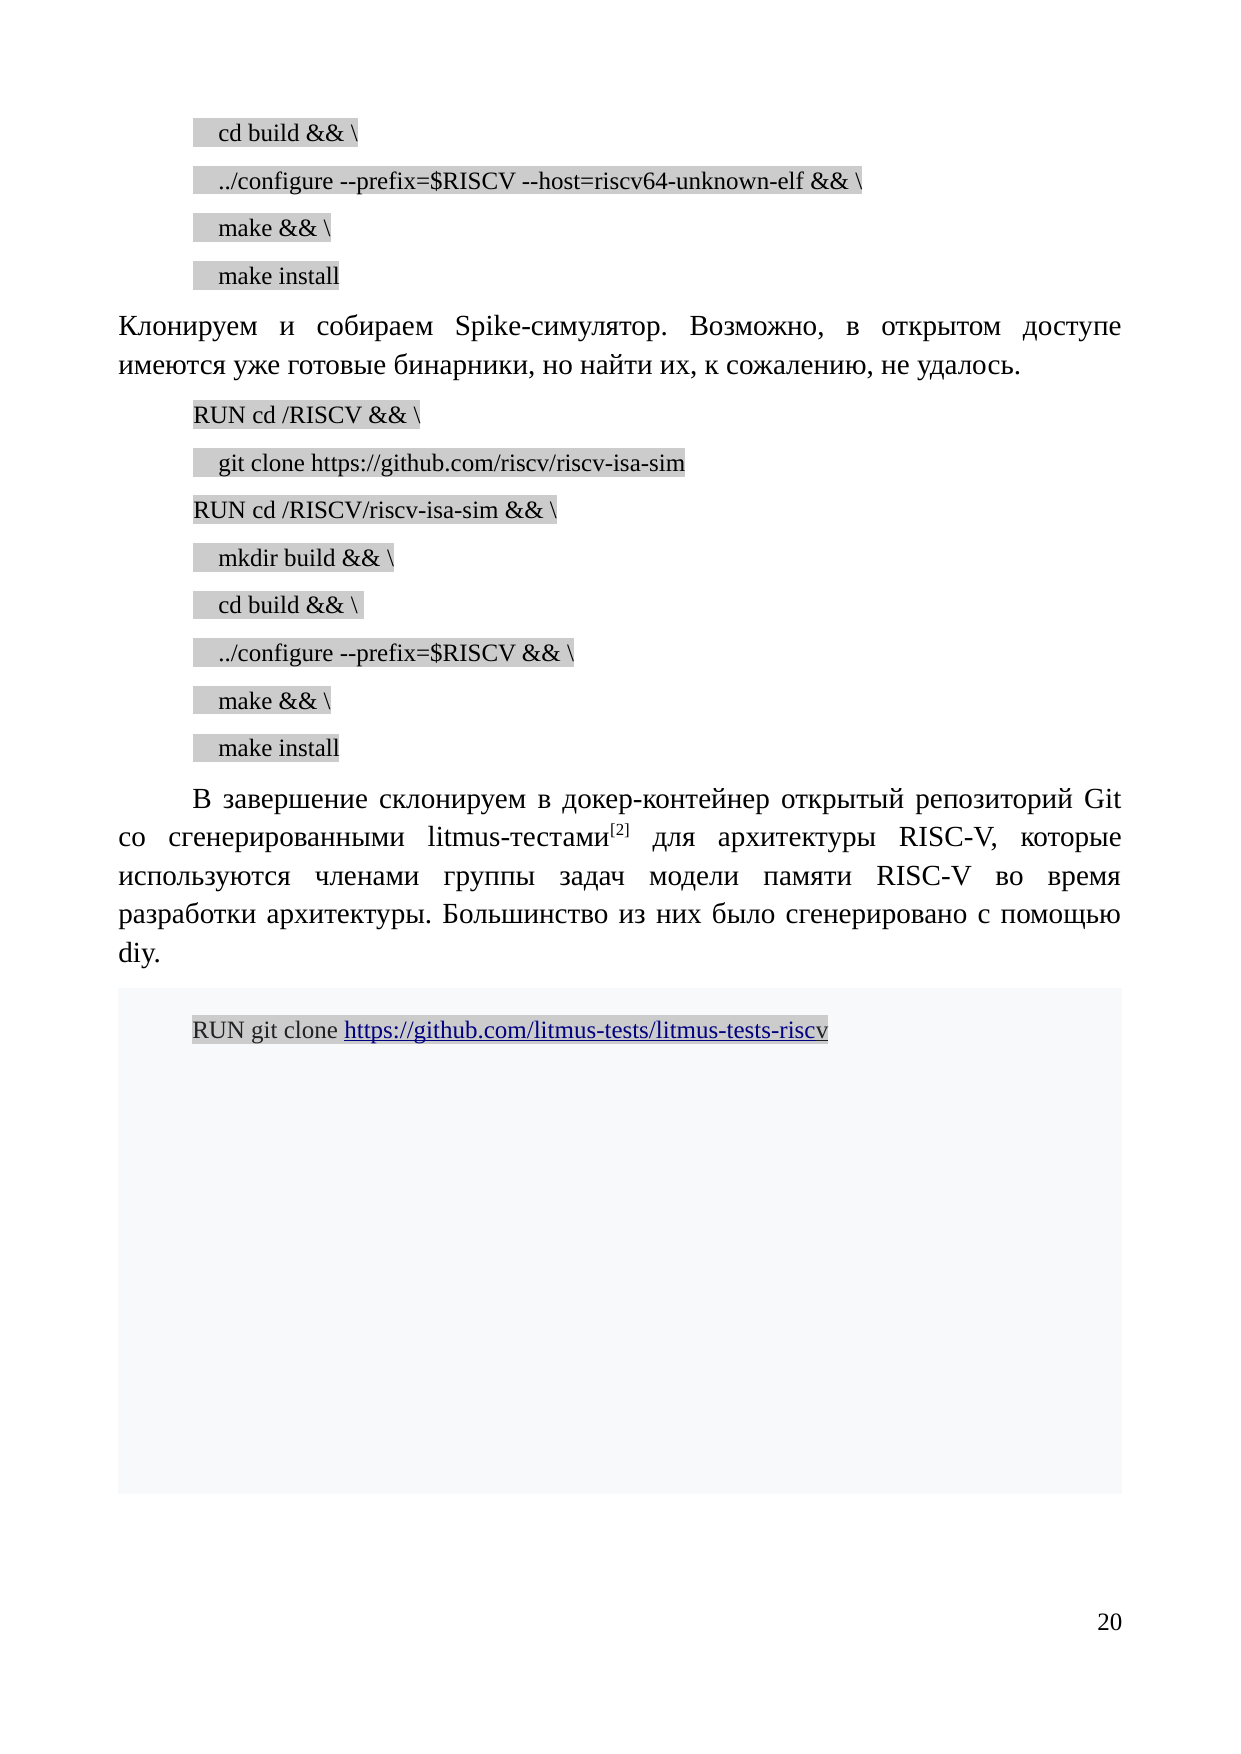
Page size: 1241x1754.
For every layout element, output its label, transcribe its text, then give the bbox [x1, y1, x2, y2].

text RUN cd /RISCV && \ [193, 400, 1122, 429]
text RUN git clone https://github.com/litmus-tests/litmus-tests-riscv [118, 988, 1122, 1044]
text ../configure --prefix=$RISCV --host=riscv64-unknown-elf && \ [193, 166, 1122, 194]
text ../configure --prefix=$RISCV && \ [193, 638, 1122, 667]
text mkdir build && \ [193, 543, 1122, 572]
text В завершение склонируем в докер-контейнер открытый репозиторий Git со сгенерированными litmus-тестами[2] для архитектуры RISC-V, которые используются членами группы задач модели памяти RISC-V во время разработки архитектуры. Большинство из них было сгенерировано с помощью diy. [118, 781, 1122, 969]
text make && \ [193, 686, 1122, 714]
text make install [193, 733, 1122, 762]
text cd build && \ [193, 591, 1122, 619]
text cd build && \ [193, 118, 1122, 147]
text Клонируем и собираем Spike-симулятор. Возможно, в открытом доступе имеются уже готовые бинарники, но найти их, к сожалению, не удалось. [118, 308, 1122, 381]
text make install [193, 261, 1122, 290]
text git clone https://github.com/riscv/riscv-isa-sim [193, 448, 1122, 477]
text make && \ [193, 213, 1122, 242]
text RUN cd /RISCV/riscv-isa-sim && \ [193, 495, 1122, 524]
